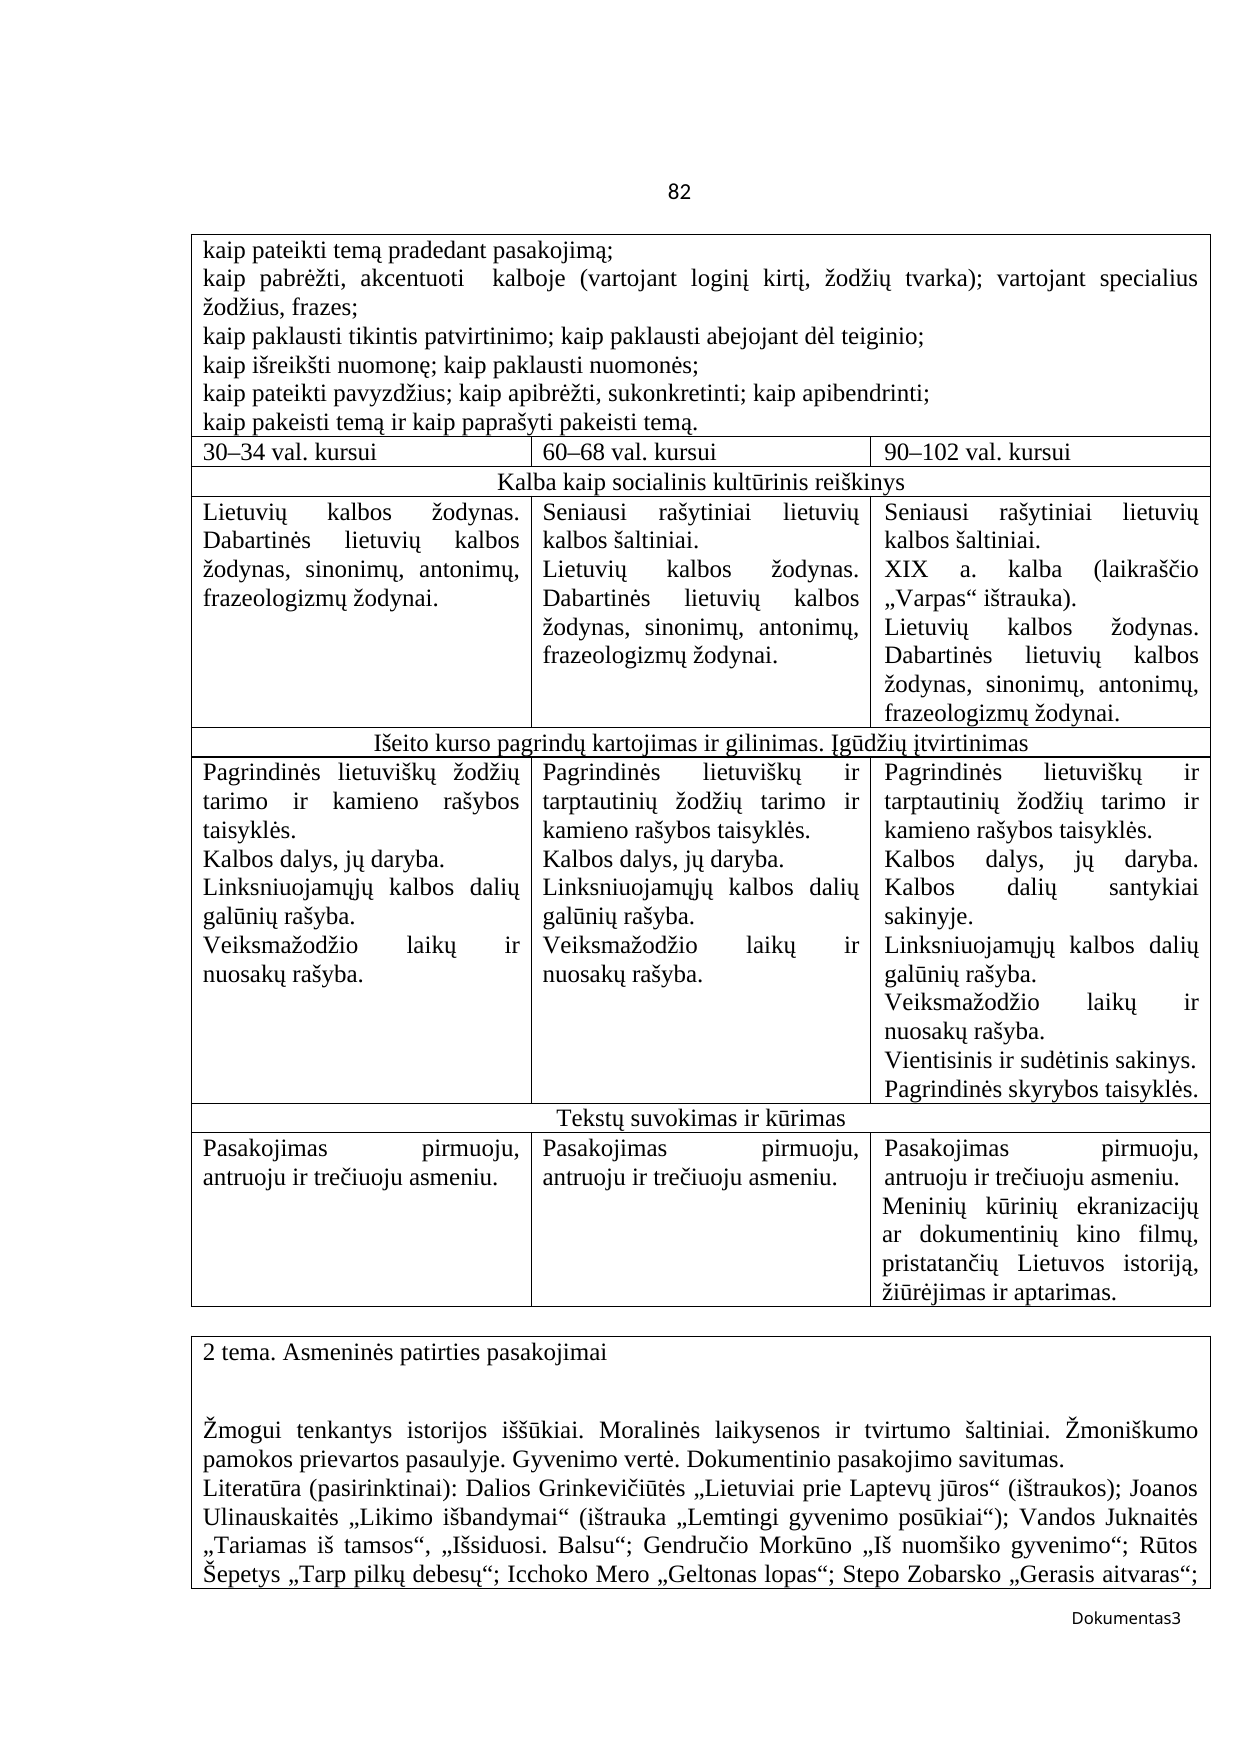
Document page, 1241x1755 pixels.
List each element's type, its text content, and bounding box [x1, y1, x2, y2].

table_cell 90–102 val. kursui [871, 437, 1210, 466]
table_header 2 tema. Asmeninės patirties pasakojimai Žmogui tenkantys istorijos iššūkiai. Moralinės laikysenos ir tvirtumo šaltiniai. Žmoniškumo pamokos prievartos pasaulyje. Gyvenimo vertė. Dokumentinio pasakojimo savitumas. Literatūra (pasirinktinai): Dalios Grinkevičiūtės „Lietuviai prie Laptevų jūros“ (ištraukos); Joanos Ulinauskaitės „Likimo išbandymai“ (ištrauka „Lemtingi gyvenimo posūkiai“); Vandos Juknaitės „Tariamas iš tamsos“, „Išsiduosi. Balsu“; Gendručio Morkūno „Iš nuomšiko gyvenimo“; Rūtos Šepetys „Tarp pilkų debesų“; Icchoko Mero „Geltonas lopas“; Stepo Zobarsko „Gerasis aitvaras“; [192, 1337, 1210, 1588]
table_cell Seniausi rašytiniai lietuvių kalbos šaltiniai. Lietuvių kalbos žodynas. Dabartinės lietuvių kalbos žodynas, sinonimų, antonimų, frazeologizmų žodynai. [532, 497, 870, 727]
table_cell Pasakojimas pirmuoju, antruoju ir trečiuoju asmeniu. [192, 1133, 531, 1306]
table_cell Pasakojimas pirmuoju, antruoju ir trečiuoju asmeniu. Meninių kūrinių ekranizacijų ar dokumentinių kino filmų, pristatančių Lietuvos istoriją, žiūrėjimas ir aptarimas. [871, 1133, 1210, 1306]
table_cell Kalba kaip socialinis kultūrinis reiškinys [192, 467, 1210, 496]
table_cell Lietuvių kalbos žodynas. Dabartinės lietuvių kalbos žodynas, sinonimų, antonimų, frazeologizmų žodynai. [192, 497, 531, 727]
table_cell Pagrindinės lietuviškų žodžių tarimo ir kamieno rašybos taisyklės. Kalbos dalys, jų daryba. Linksniuojamųjų kalbos dalių galūnių rašyba. Veiksmažodžio laikų ir nuosakų rašyba. [192, 758, 531, 1102]
table_cell Pagrindinės lietuviškų ir tarptautinių žodžių tarimo ir kamieno rašybos taisyklės. Kalbos dalys, jų daryba. Linksniuojamųjų kalbos dalių galūnių rašyba. Veiksmažodžio laikų ir nuosakų rašyba. [532, 758, 870, 1102]
table_cell Išeito kurso pagrindų kartojimas ir gilinimas. Įgūdžių įtvirtinimas [192, 728, 1210, 756]
table_cell Tekstų suvokimas ir kūrimas [192, 1104, 1210, 1132]
table_cell Pagrindinės lietuviškų ir tarptautinių žodžių tarimo ir kamieno rašybos taisyklės. Kalbos dalys, jų daryba. Kalbos dalių santykiai sakinyje. Linksniuojamųjų kalbos dalių galūnių rašyba. Veiksmažodžio laikų ir nuosakų rašyba. Vientisinis ir sudėtinis sakinys. Pagrindinės skyrybos taisyklės. [871, 758, 1210, 1102]
table_cell Seniausi rašytiniai lietuvių kalbos šaltiniai. XIX a. kalba (laikraščio „Varpas“ ištrauka). Lietuvių kalbos žodynas. Dabartinės lietuvių kalbos žodynas, sinonimų, antonimų, frazeologizmų žodynai. [871, 497, 1210, 727]
table_cell 60–68 val. kursui [532, 437, 870, 466]
table_cell 30–34 val. kursui [192, 437, 531, 466]
table_cell kaip pateikti temą pradedant pasakojimą; kaip pabrėžti, akcentuoti kalboje (vartojant loginį kirtį, žodžių tvarka); vartojant specialius žodžius, frazes; kaip paklausti tikintis patvirtinimo; kaip paklausti abejojant dėl teiginio; kaip išreikšti nuomonę; kaip paklausti nuomonės; kaip pateikti pavyzdžius; kaip apibrėžti, sukonkretinti; kaip apibendrinti; kaip pakeisti temą ir kaip paprašyti pakeisti temą. [192, 235, 1210, 436]
table_cell Pasakojimas pirmuoju, antruoju ir trečiuoju asmeniu. [532, 1133, 870, 1306]
